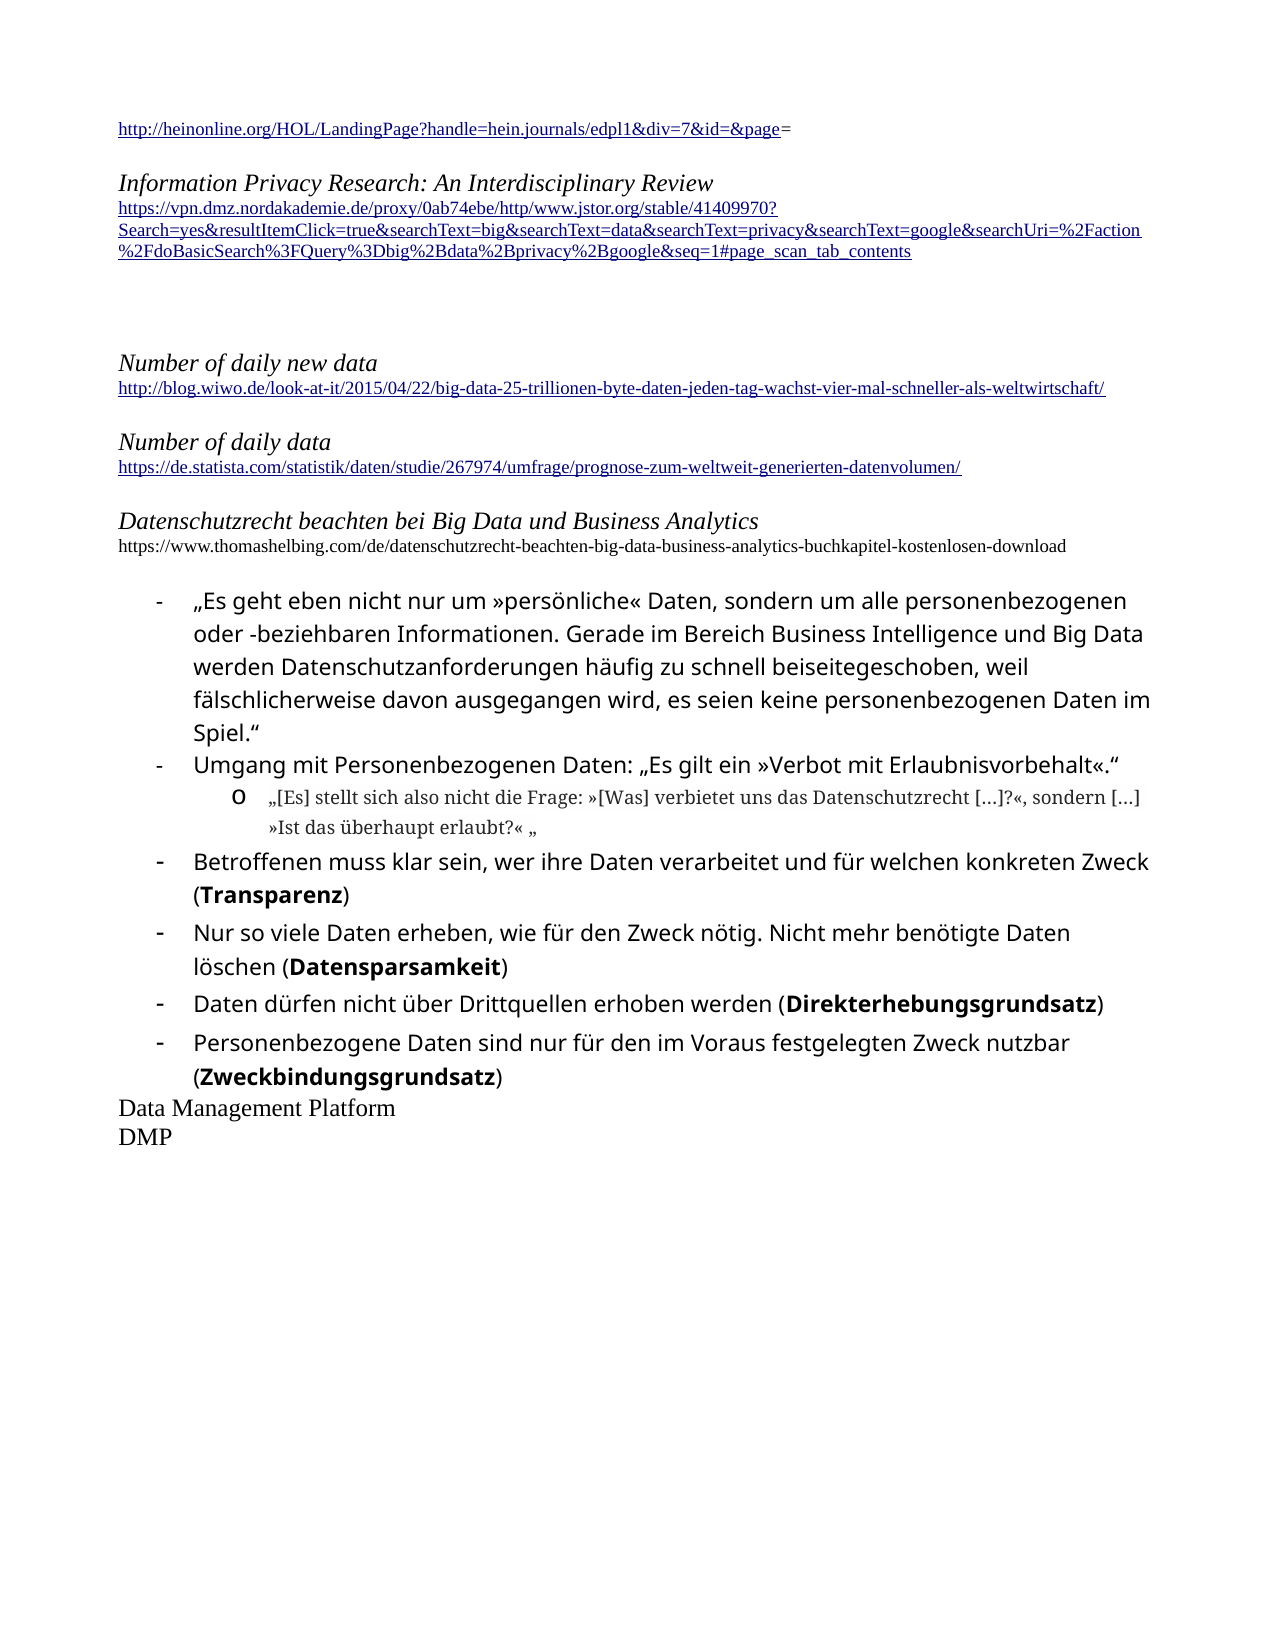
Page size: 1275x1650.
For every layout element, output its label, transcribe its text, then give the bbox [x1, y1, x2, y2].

list „Es geht eben nicht nur um »persönliche« Daten, sondern um alle personenbezogenen oder -beziehbaren Informationen. Gerade im Bereich Business Intelligence und Big Data werden Datenschutzanforderungen häufig zu schnell beiseitegeschoben, weil fälschlicherweise davon ausgegangen wird, es seien keine personenbezogenen Daten im Spiel.“ [156, 585, 1157, 748]
text http://blog.wiwo.de/look-at-it/2015/04/22/big-data-25-trillionen-byte-daten-jeden-tag-wachst-vier-mal-schneller-als-weltwirtschaft/ [118, 377, 1157, 398]
text https://www.thomashelbing.com/de/datenschutzrecht-beachten-big-data-business-analytics-buchkapitel-kostenlosen-download [118, 535, 1157, 557]
text DMP [118, 1122, 1157, 1151]
list Personenbezogene Daten sind nur für den im Voraus festgelegten Zweck nutzbar (Zweckbindungsgrundsatz) [156, 1022, 1157, 1092]
text Data Management Platform [118, 1093, 1157, 1122]
list Daten dürfen nicht über Drittquellen erhoben werden (Direkterhebungsgrundsatz) [156, 983, 1157, 1020]
text Number of daily data [118, 427, 1157, 456]
text http://heinonline.org/HOL/LandingPage?handle=hein.journals/edpl1&div=7&id=&page= [118, 118, 1157, 140]
text https://vpn.dmz.nordakademie.de/proxy/0ab74ebe/http/www.jstor.org/stable/41409970?Search=yes&resultItemClick=true&searchText=big&searchText=data&searchText=privacy&searchText=google&searchUri=%2Faction%2FdoBasicSearch%3FQuery%3Dbig%2Bdata%2Bprivacy%2Bgoogle&seq=1#page_scan_tab_contents [118, 197, 1157, 262]
text https://de.statista.com/statistik/daten/studie/267974/umfrage/prognose-zum-weltweit-generierten-datenvolumen/ [118, 456, 1157, 477]
list Betroffenen muss klar sein, wer ihre Daten verarbeitet und für welchen konkreten Zweck (Transparenz) [156, 841, 1157, 911]
list „[Es] stellt sich also nicht die Frage: »[Was] verbietet uns das Datenschutzrecht […]?«, sondern […] »Ist das überhaupt erlaubt?« „ [231, 782, 1157, 840]
text Datenschutzrecht beachten bei Big Data und Business Analytics [118, 506, 1157, 535]
text Information Privacy Research: An Interdisciplinary Review [118, 168, 1157, 197]
list Umgang mit Personenbezogenen Daten: „Es gilt ein »Verbot mit Erlaubnisvorbehalt«.“ [156, 749, 1157, 781]
text Number of daily new data [118, 348, 1157, 377]
list Nur so viele Daten erheben, wie für den Zweck nötig. Nicht mehr benötigte Daten löschen (Datensparsamkeit) [156, 912, 1157, 982]
